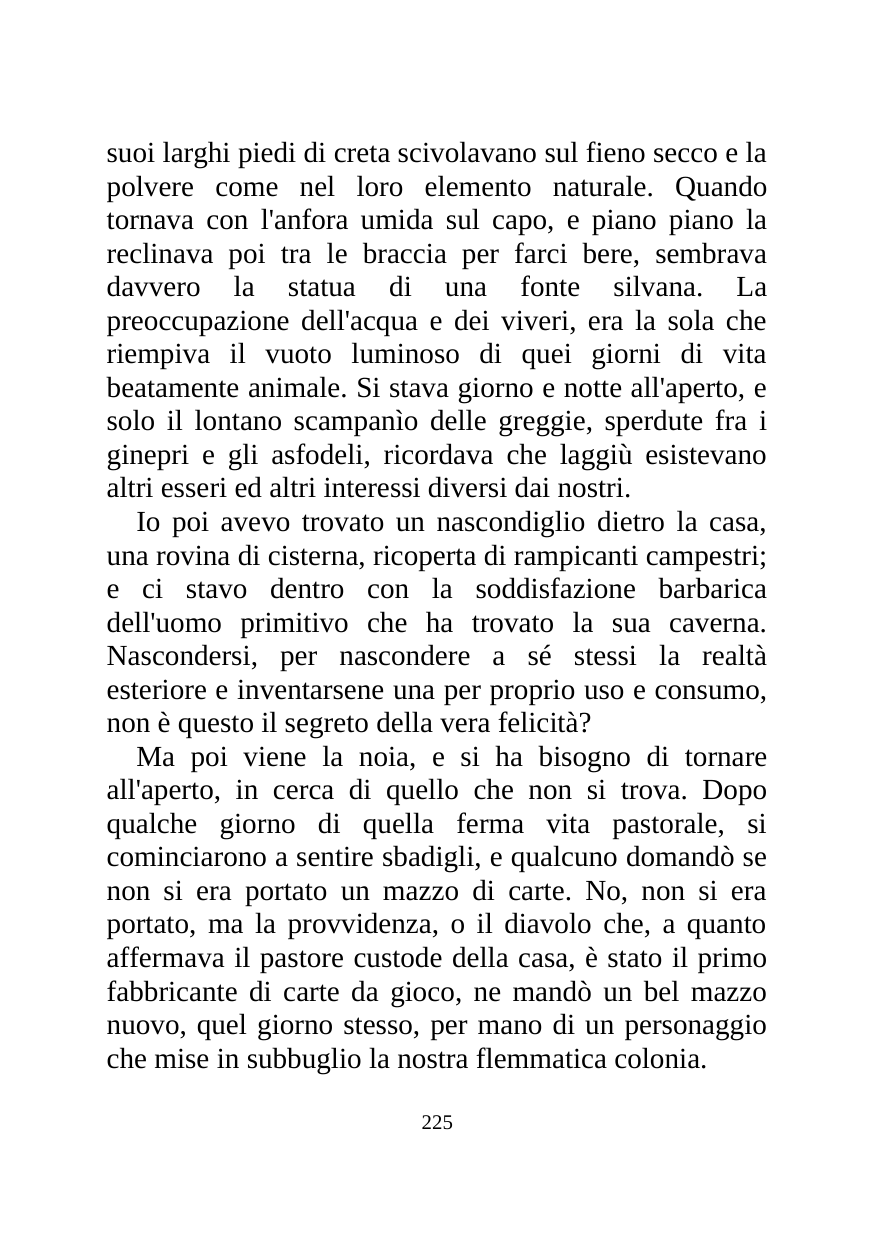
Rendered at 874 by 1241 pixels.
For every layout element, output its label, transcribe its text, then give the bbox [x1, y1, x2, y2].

text suoi larghi piedi di creta scivolavano sul fieno secco e la polvere come nel loro elemento naturale. Quando tornava con l'anfora umida sul capo, e piano piano la reclinava poi tra le braccia per farci bere, sembrava davvero la statua di una fonte silvana. La preoccupazione dell'acqua e dei viveri, era la sola che riempiva il vuoto luminoso di quei giorni di vita beatamente animale. Si stava giorno e notte all'aperto, e solo il lontano scampanìo delle greggie, sperdute fra i ginepri e gli asfodeli, ricordava che laggiù esistevano altri esseri ed altri interessi diversi dai nostri. [106, 135, 768, 504]
text Ma poi viene la noia, e si ha bisogno di tornare all'aperto, in cerca di quello che non si trova. Dopo qualche giorno di quella ferma vita pastorale, si cominciarono a sentire sbadigli, e qualcuno domandò se non si era portato un mazzo di carte. No, non si era portato, ma la provvidenza, o il diavolo che, a quanto affermava il pastore custode della casa, è stato il primo fabbricante di carte da gioco, ne mandò un bel mazzo nuovo, quel giorno stesso, per mano di un personaggio che mise in subbuglio la nostra flemmatica colonia. [106, 739, 768, 1074]
text Io poi avevo trovato un nascondiglio dietro la casa, una rovina di cisterna, ricoperta di rampicanti campestri; e ci stavo dentro con la soddisfazione barbarica dell'uomo primitivo che ha trovato la sua caverna. Nascondersi, per nascondere a sé stessi la realtà esteriore e inventarsene una per proprio uso e consumo, non è questo il segreto della vera felicità? [106, 504, 768, 739]
